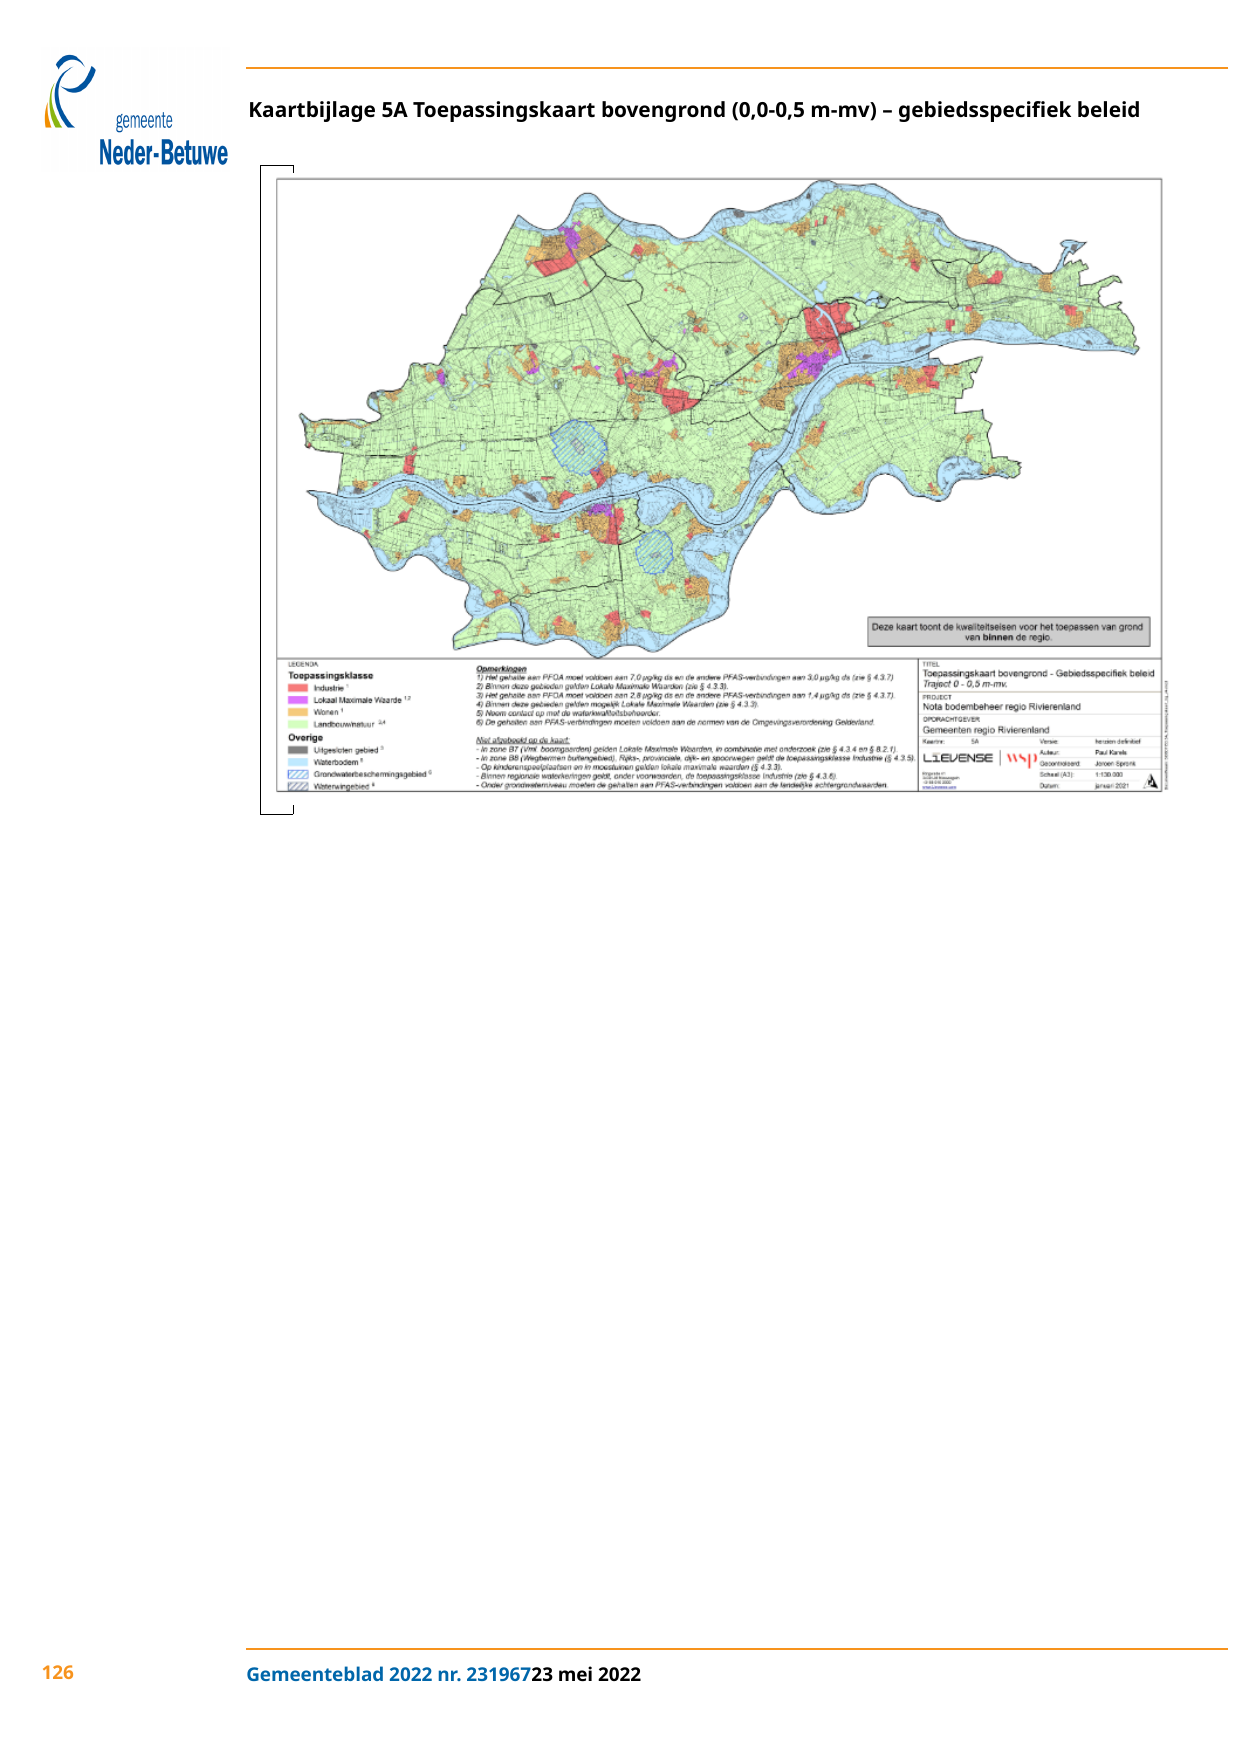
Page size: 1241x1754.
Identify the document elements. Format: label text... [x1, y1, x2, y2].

picture [268, 173, 1173, 805]
picture [41, 47, 231, 172]
text Kaartbijlage 5A Toepassingskaart bovengrond (0,0-0,5 m-mv) – gebiedsspecifiek beleid [248, 95, 1152, 123]
